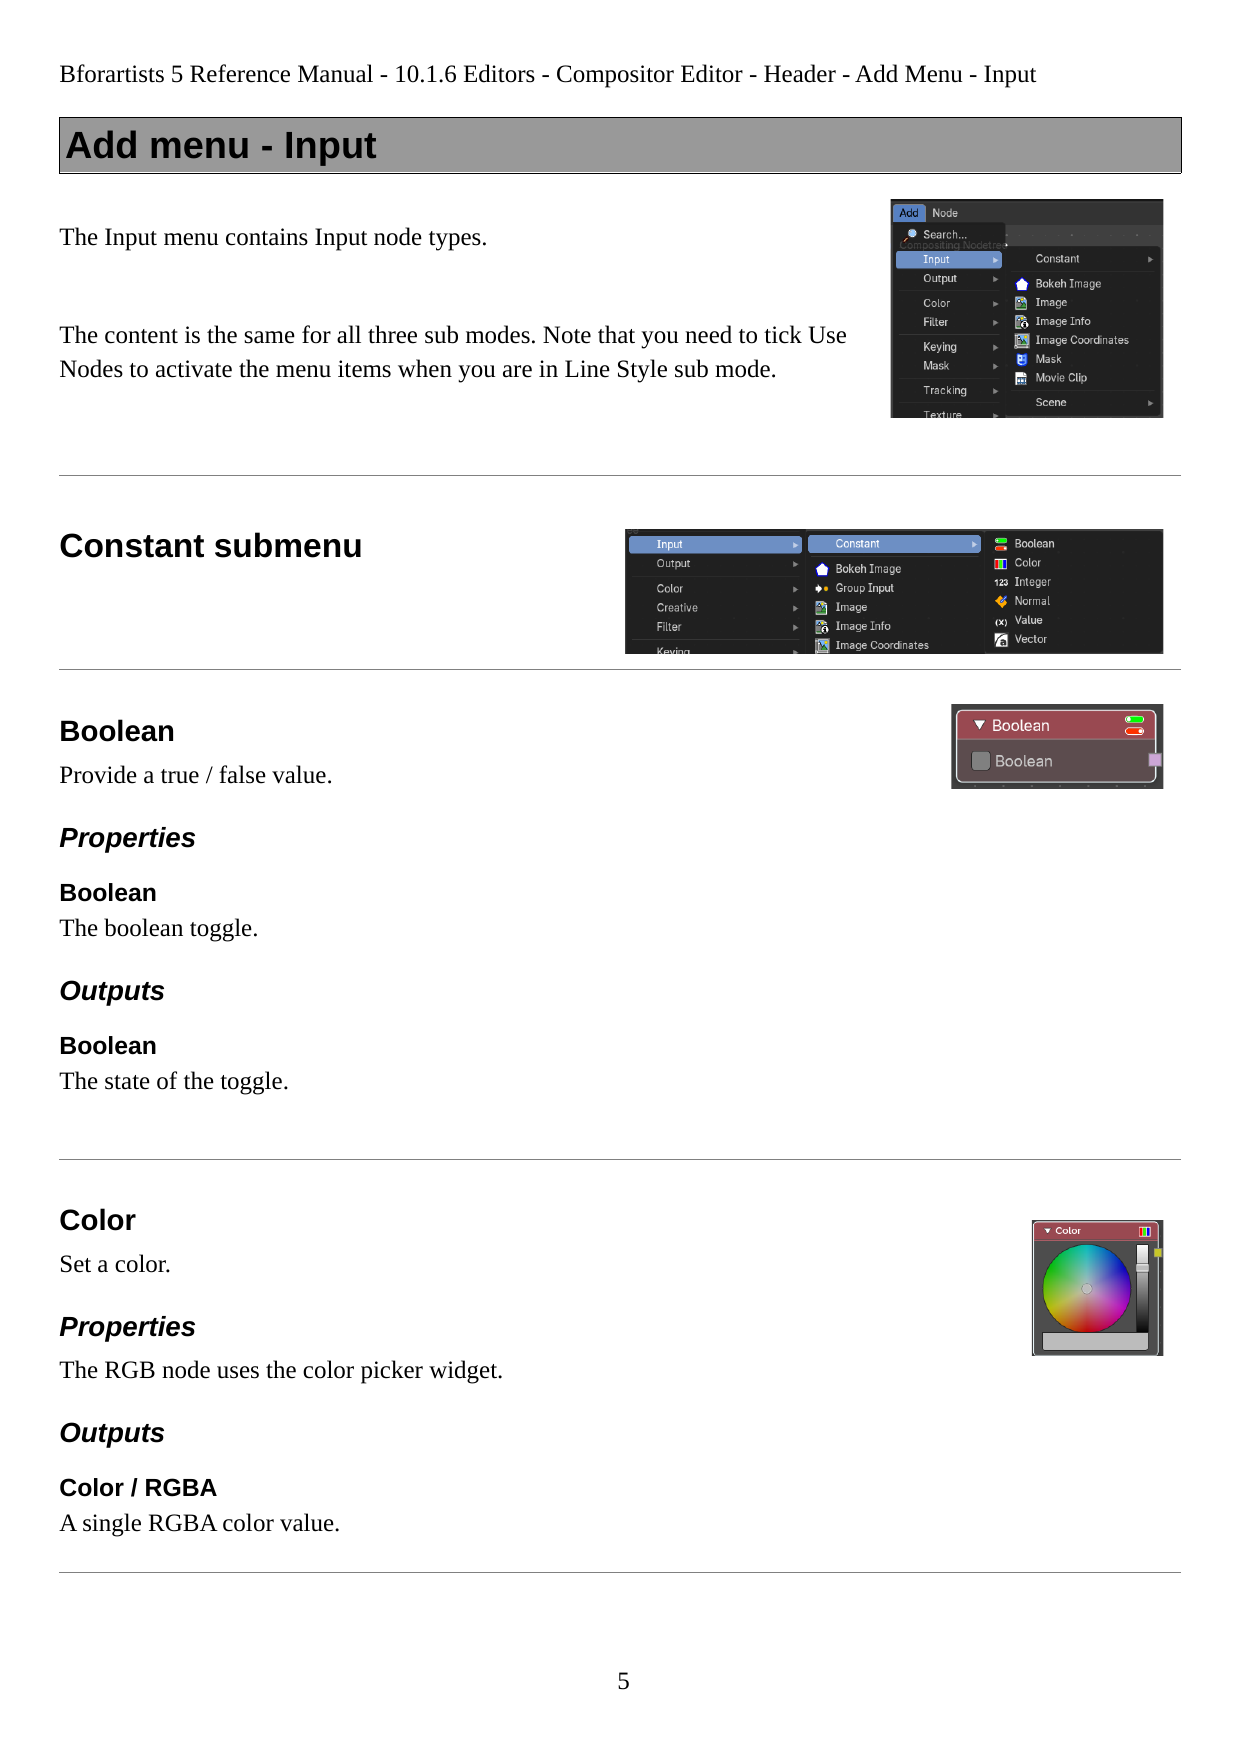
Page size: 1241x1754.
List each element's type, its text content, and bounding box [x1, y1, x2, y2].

picture [625, 529, 1164, 654]
subtitle Outputs [59, 974, 1181, 1006]
subtitle Color [59, 1203, 1181, 1237]
picture [951, 704, 1164, 789]
text [1164, 1249, 1181, 1278]
text The content is the same for all three sub modes. Note that you need to tick Use Nodes to activate the menu items when you are in Line Style sub mode. [59, 320, 890, 383]
subtitle [1164, 713, 1181, 747]
subtitle Boolean [59, 1031, 1181, 1060]
subtitle Constant submenu [59, 526, 1181, 564]
text A single RGBA color value. [59, 1508, 1181, 1537]
subtitle Boolean [59, 713, 951, 747]
picture [890, 199, 1164, 418]
text The boolean toggle. [59, 913, 1181, 942]
subtitle Properties [59, 821, 1181, 853]
text The Input menu contains Input node types. [59, 222, 890, 250]
subtitle Color / RGBA [59, 1473, 1181, 1502]
text Set a color. [59, 1249, 1031, 1278]
text The state of the toggle. [59, 1066, 1181, 1095]
picture [1031, 1220, 1164, 1356]
subtitle Outputs [59, 1417, 1181, 1448]
text The RGB node uses the color picker widget. [59, 1355, 1181, 1384]
table_header Add menu - Input [60, 118, 1181, 172]
subtitle [1164, 1311, 1181, 1342]
subtitle Properties [59, 1311, 1031, 1342]
text Provide a true / false value. [59, 760, 951, 788]
subtitle Boolean [59, 878, 1181, 907]
